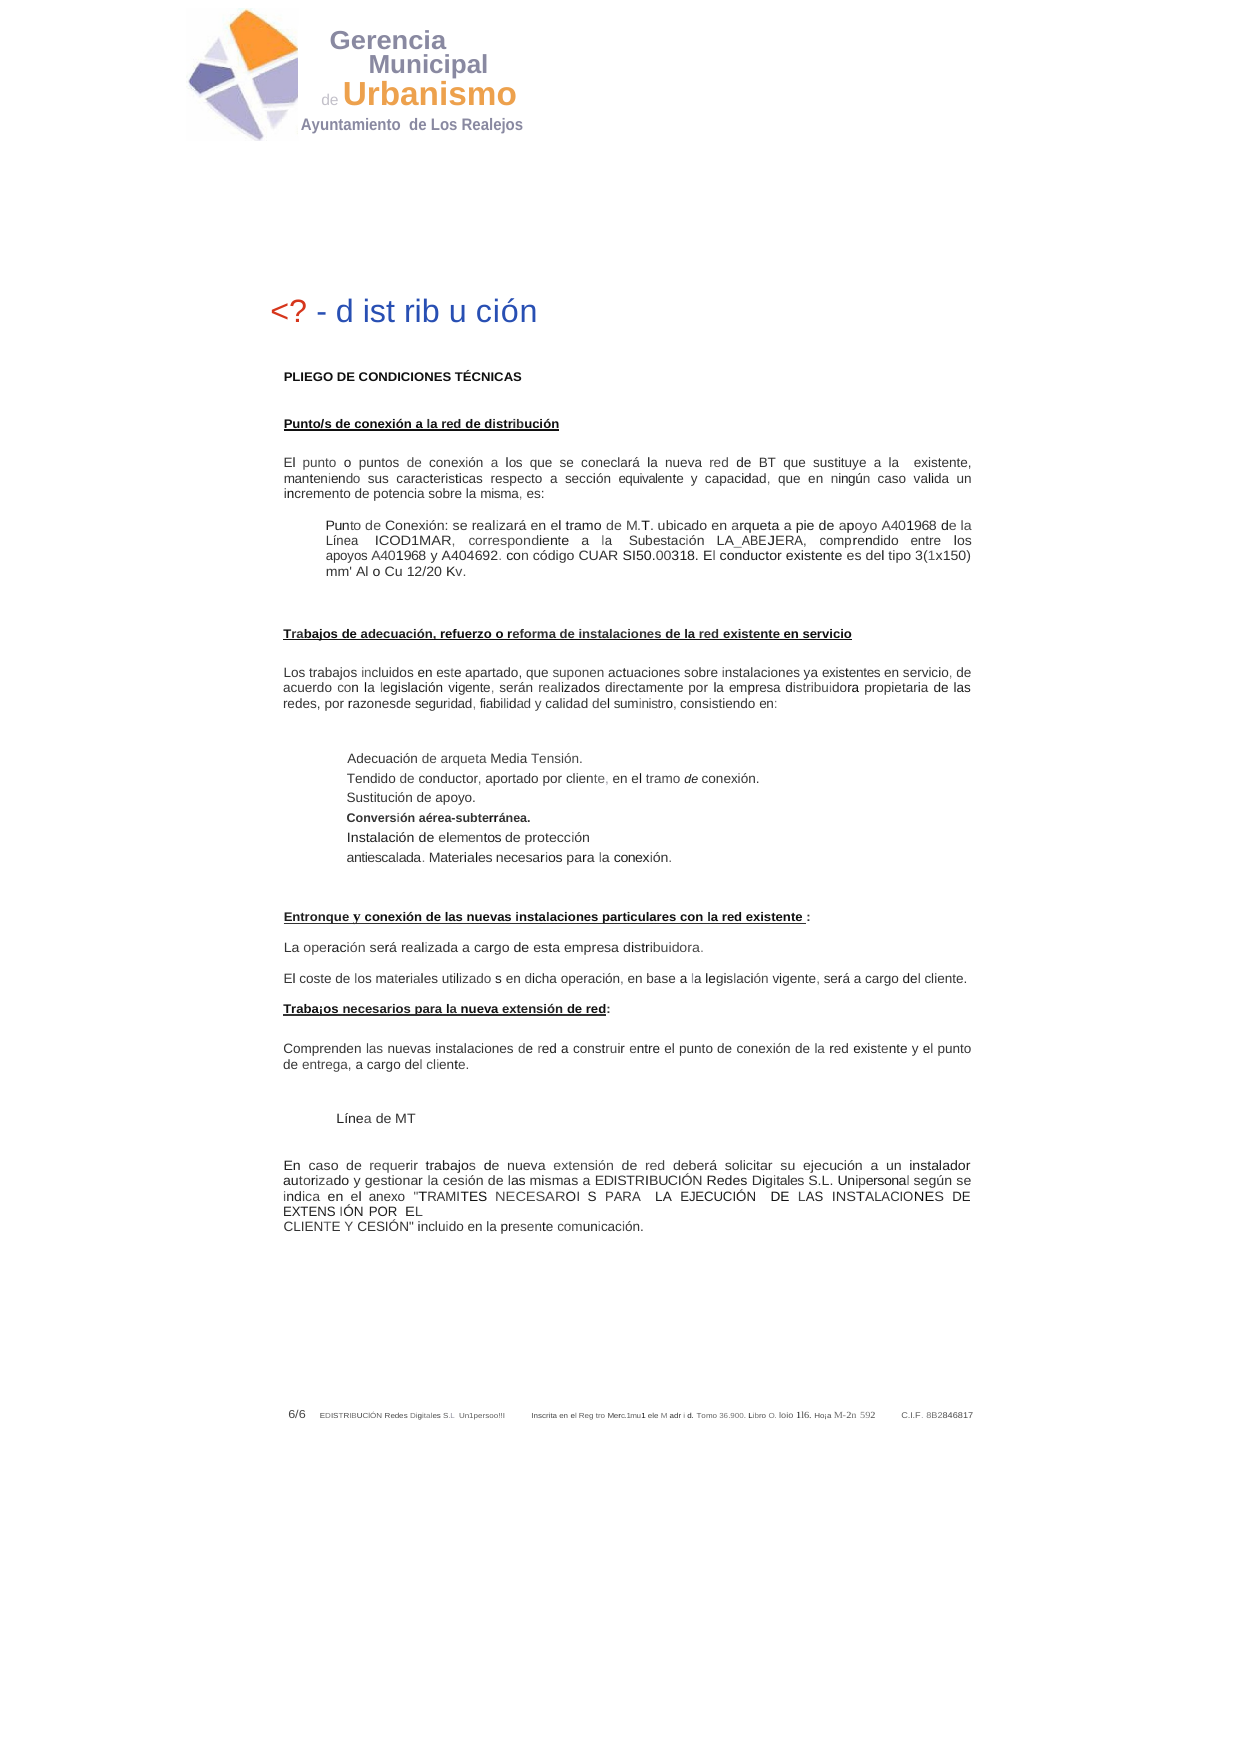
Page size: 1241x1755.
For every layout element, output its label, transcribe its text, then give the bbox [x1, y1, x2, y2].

text PLIEGO DE CONDICIONES TÉCNICAS [283, 369, 1207, 383]
text Adecuación de arqueta Media Tensión. [347, 751, 1207, 766]
text El coste de los materiales utilizado s en dicha operación, en base a la legislación vigente, será a cargo del cliente. [283, 970, 1207, 986]
text 6/6 EDISTRIBUClÓN Redes Digitales S.L Un1persoo!!I Inscrita en el Reg tro Merc.1mu1 ele M adr i d. Tomo 36.900. Libro O. loio 1l6. Ho¡a M-2n 592 C.I.F. 8B2846817 [288, 1408, 1207, 1421]
text Entronque y conexión de las nuevas instalaciones particulares con la red existente : [283, 908, 1207, 925]
text Punto de Conexión: se realizará en el tramo de M.T. ubicado en arqueta a pie de apoyo A401968 de la Línea ICOD1MAR, correspondiente a la Subestación LA_ABEJERA, comprendido entre los apoyos A401968 y A404692. con código CUAR SI50.00318. El conductor existente es del tipo 3(1x150) mm' Al o Cu 12/20 Kv. [325, 518, 972, 579]
text Punto/s de conexión a la red de distribución [283, 417, 1207, 431]
subtitle <? - d ist rib u ción [270, 292, 1207, 329]
text Los trabajos incluidos en este apartado, que suponen actuaciones sobre instalaciones ya existentes en servicio, de acuerdo con la legislación vigente, serán realizados directamente por la empresa distribuidora propietaria de las redes, por razonesde seguridad, fiabilidad y calidad del suministro, consistiendo en: [283, 666, 972, 711]
text En caso de requerir trabajos de nueva extensión de red deberá solicitar su ejecución a un instalador autorizado y gestionar la cesión de las mismas a EDISTRIBUCIÓN Redes Digitales S.L. Unipersonal según se indica en el anexo "TRAMITES NECESAROI S PARA LA EJECUCIÓN DE LAS INSTALACIONES DE EXTENS IÓN POR EL [283, 1157, 972, 1219]
text El punto o puntos de conexión a los que se coneclará la nueva red de BT que sustituye a la existente, manteniendo sus caracteristicas respecto a sección equivalente y capacidad, que en ningún caso valida un incremento de potencia sobre la misma, es: [283, 456, 972, 501]
text Instalación de elementos de protección antiescalada. Materiales necesarios para la conexión. [346, 830, 672, 865]
text Traba¡os necesarios para la nueva extensión de red: [283, 1002, 1207, 1016]
text La operación será realizada a cargo de esta empresa distribuidora. [283, 940, 1207, 955]
text Tendido de conductor, aportado por cliente, en el tramo de conexión. Sustitución de apoyo. [346, 770, 791, 806]
text Trabajos de adecuación, refuerzo o reforma de instalaciones de la red existente en servicio [283, 626, 1207, 641]
text CLIENTE Y CESIÓN" incluido en la presente comunicación. [283, 1219, 1207, 1234]
text Comprenden las nuevas instalaciones de red a construir entre el punto de conexión de la red existente y el punto de entrega, a cargo del cliente. [283, 1041, 971, 1072]
text Línea de MT [336, 1111, 1207, 1127]
text Conversión aérea-subterránea. [346, 810, 1207, 824]
